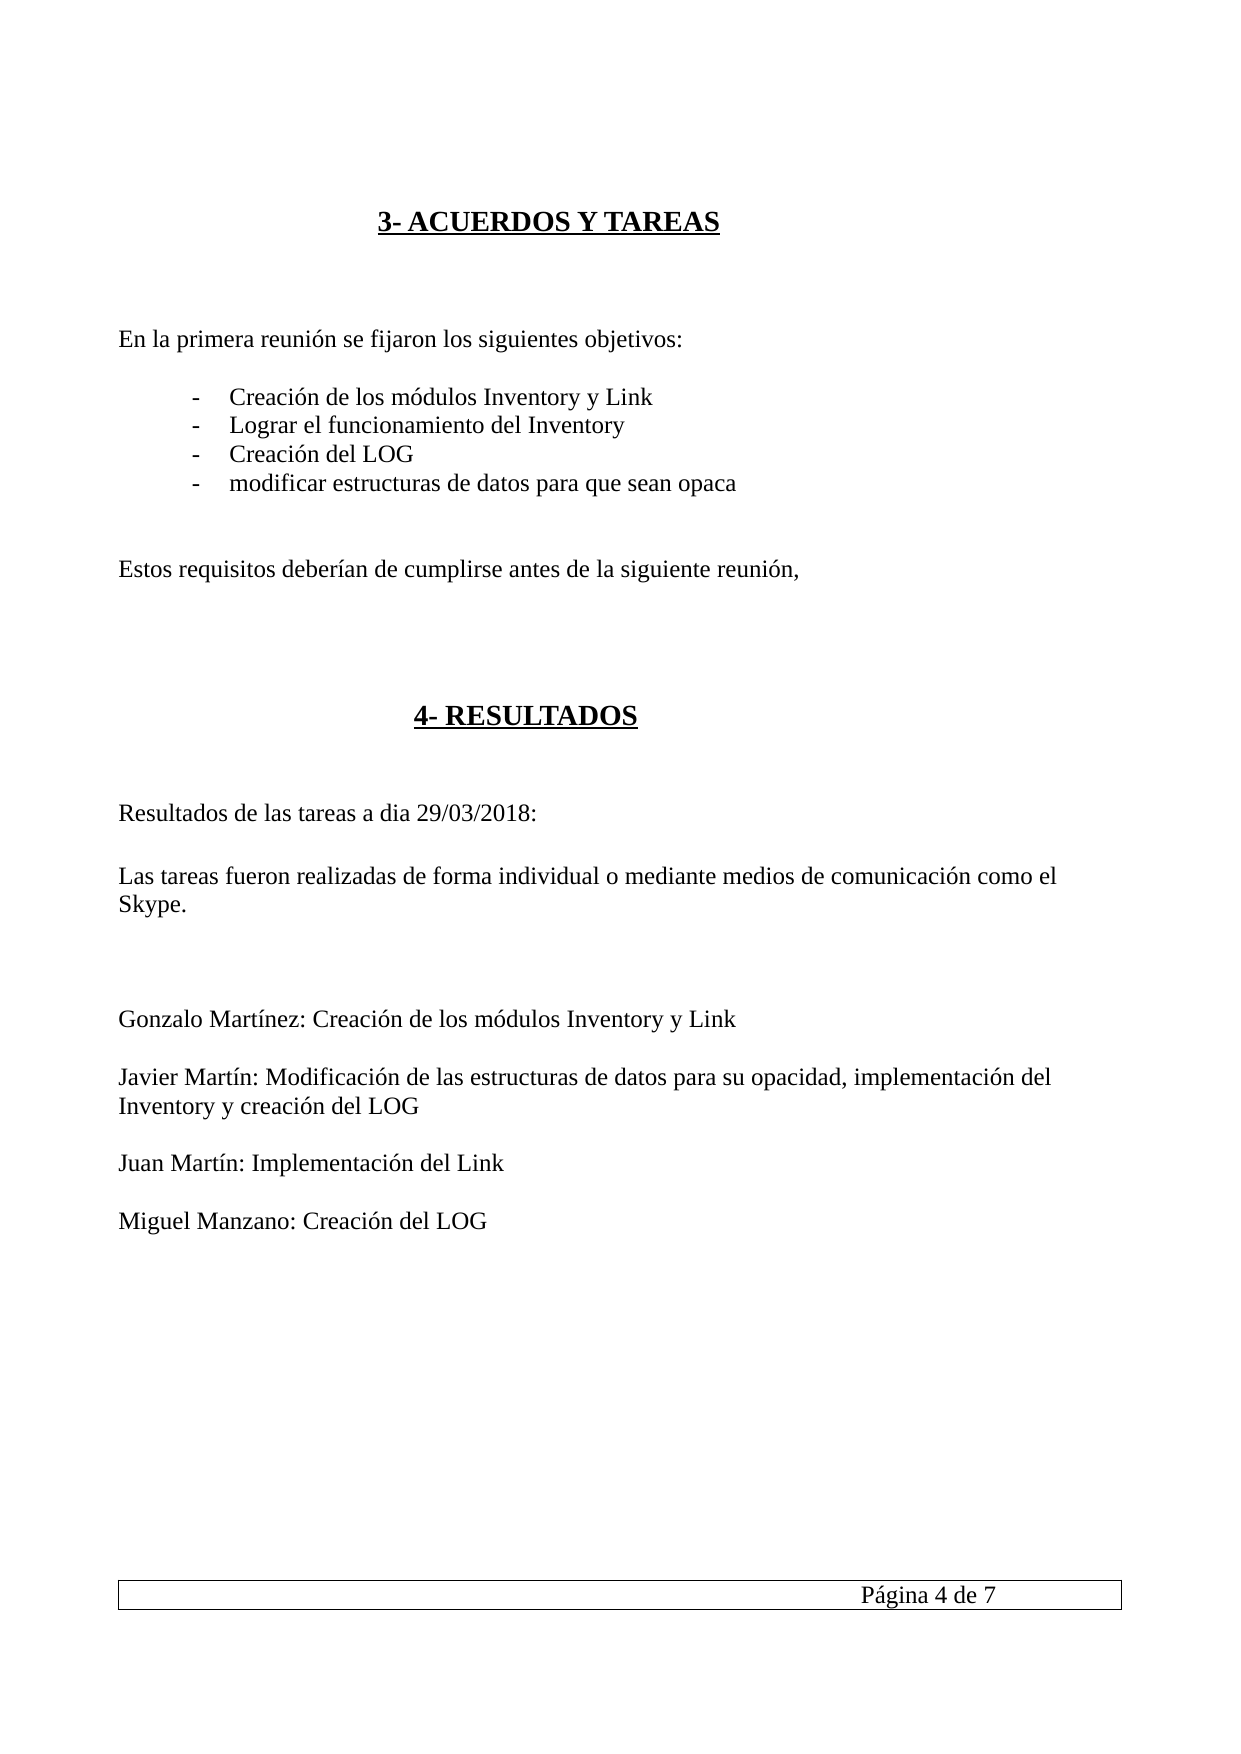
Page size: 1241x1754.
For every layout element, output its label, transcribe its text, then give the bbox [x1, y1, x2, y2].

table_header Página 4 de 7 [119, 1581, 1121, 1609]
text Miguel Manzano: Creación del LOG [118, 1206, 1122, 1234]
text Las tareas fueron realizadas de forma individual o mediante medios de comunicación como el Skype. [118, 861, 1122, 918]
list Creación de los módulos Inventory y Link [192, 382, 1122, 410]
text 4- RESULTADOS [413, 698, 1122, 731]
text Juan Martín: Implementación del Link [118, 1148, 1122, 1177]
list modificar estructuras de datos para que sean opaca [192, 468, 1122, 497]
text Gonzalo Martínez: Creación de los módulos Inventory y Link [118, 1004, 1122, 1033]
text 3- ACUERDOS Y TAREAS [118, 204, 1122, 238]
list Lograr el funcionamiento del Inventory [192, 410, 1122, 439]
text En la primera reunión se fijaron los siguientes objetivos: [118, 324, 1122, 353]
text Javier Martín: Modificación de las estructuras de datos para su opacidad, implementación del Inventory y creación del LOG [118, 1062, 1122, 1119]
text Resultados de las tareas a dia 29/03/2018: [118, 798, 1122, 827]
text Estos requisitos deberían de cumplirse antes de la siguiente reunión, [118, 554, 1122, 583]
list Creación del LOG [192, 439, 1122, 468]
